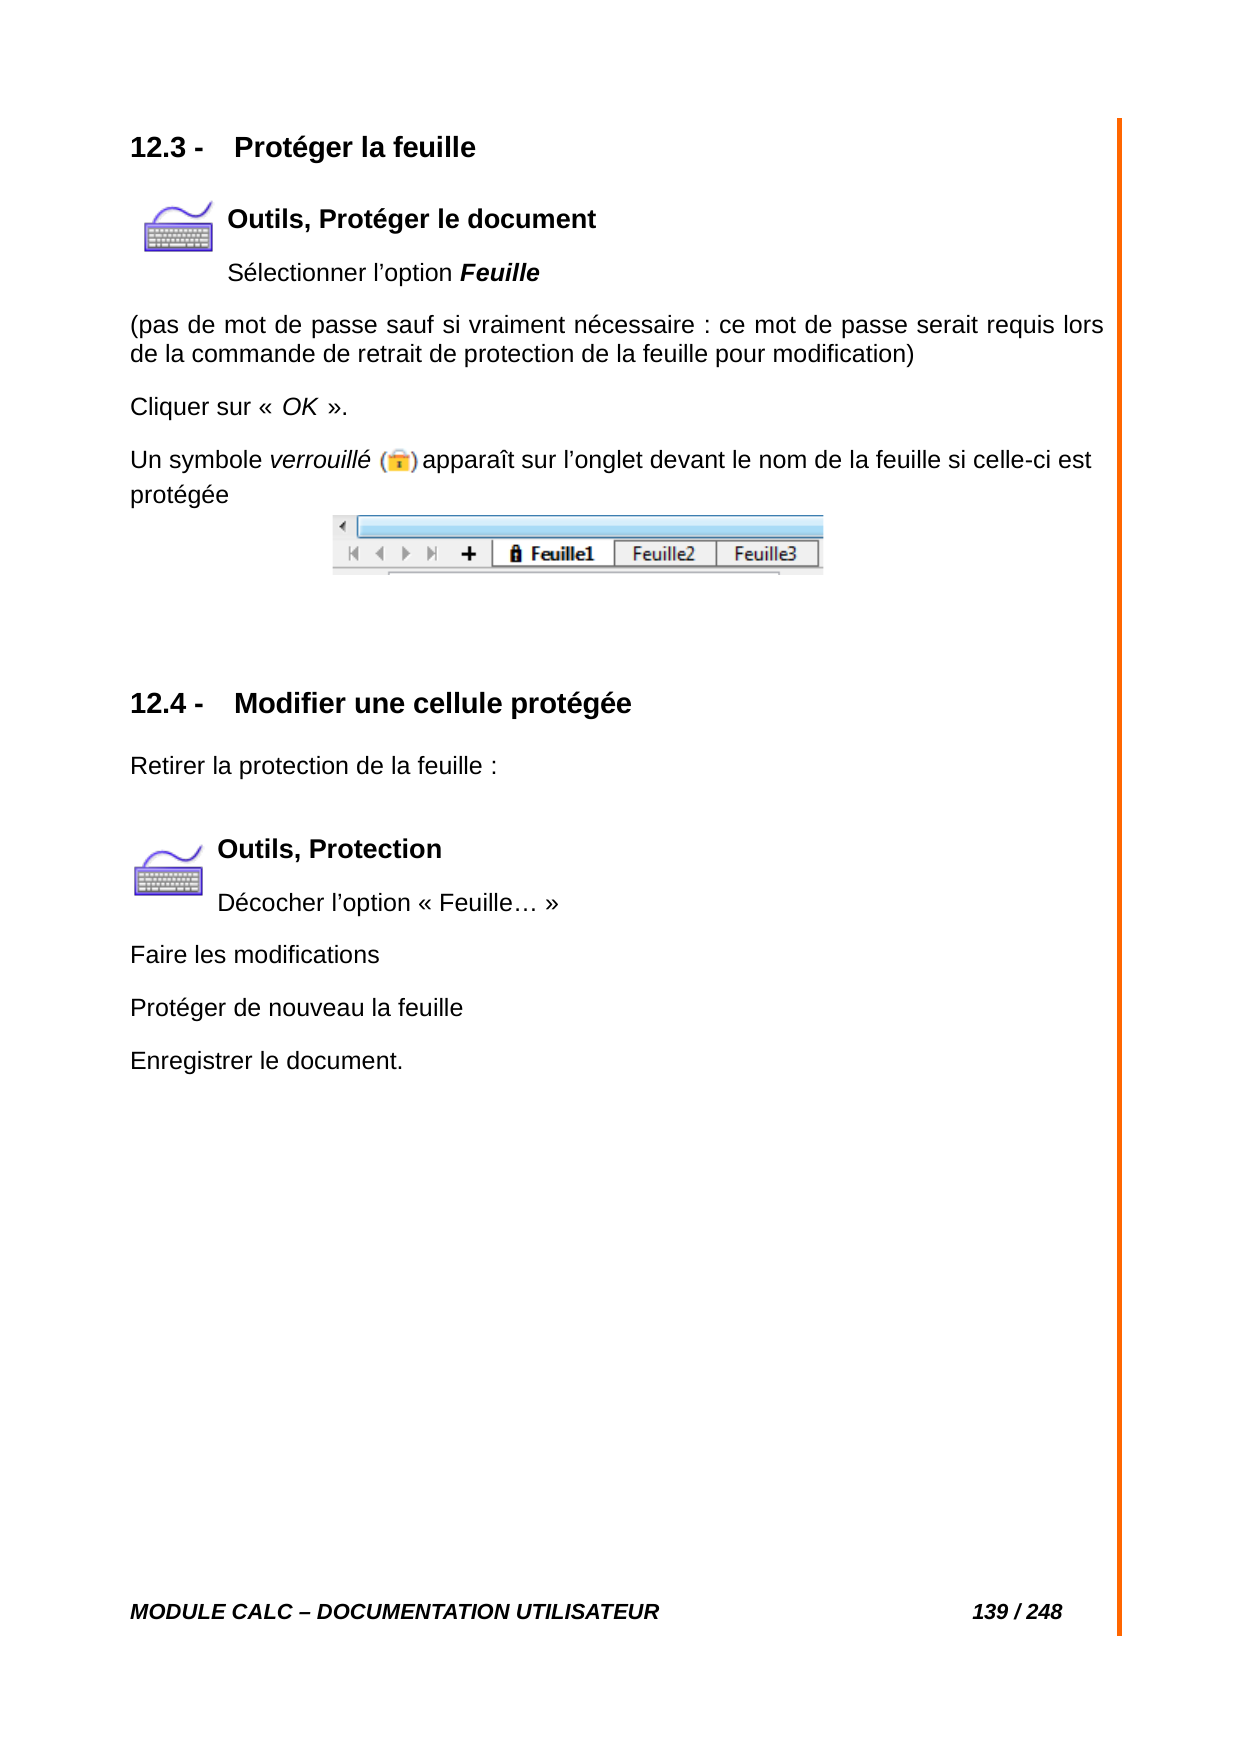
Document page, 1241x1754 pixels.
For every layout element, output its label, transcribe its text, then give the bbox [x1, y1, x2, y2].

text Décocher l’option « Feuille… » [130, 888, 1105, 917]
picture [378, 447, 423, 481]
subtitle Protéger la feuille [130, 130, 1105, 163]
picture [130, 834, 206, 910]
text Sélectionner l’option Feuille [130, 257, 1105, 286]
text Protéger de nouveau la feuille [130, 993, 1105, 1022]
text Enregistrer le document. [130, 1046, 1105, 1075]
picture [140, 190, 216, 266]
text Un symbole verrouillé apparaît sur l’onglet devant le nom de la feuille si celle-ci est protégée [130, 444, 1105, 509]
text Retirer la protection de la feuille : [130, 751, 1105, 780]
picture [332, 515, 824, 575]
text Outils, Protection [130, 833, 1105, 864]
text Cliquer sur « OK ». [130, 392, 1105, 421]
text (pas de mot de passe sauf si vraiment nécessaire : ce mot de passe serait requis lors de la commande de retrait de protection de la feuille pour modification) [130, 310, 1105, 368]
subtitle Modifier une cellule protégée [130, 686, 1105, 719]
text Faire les modifications [130, 940, 1105, 969]
text Outils, Protéger le document [216, 203, 1105, 234]
